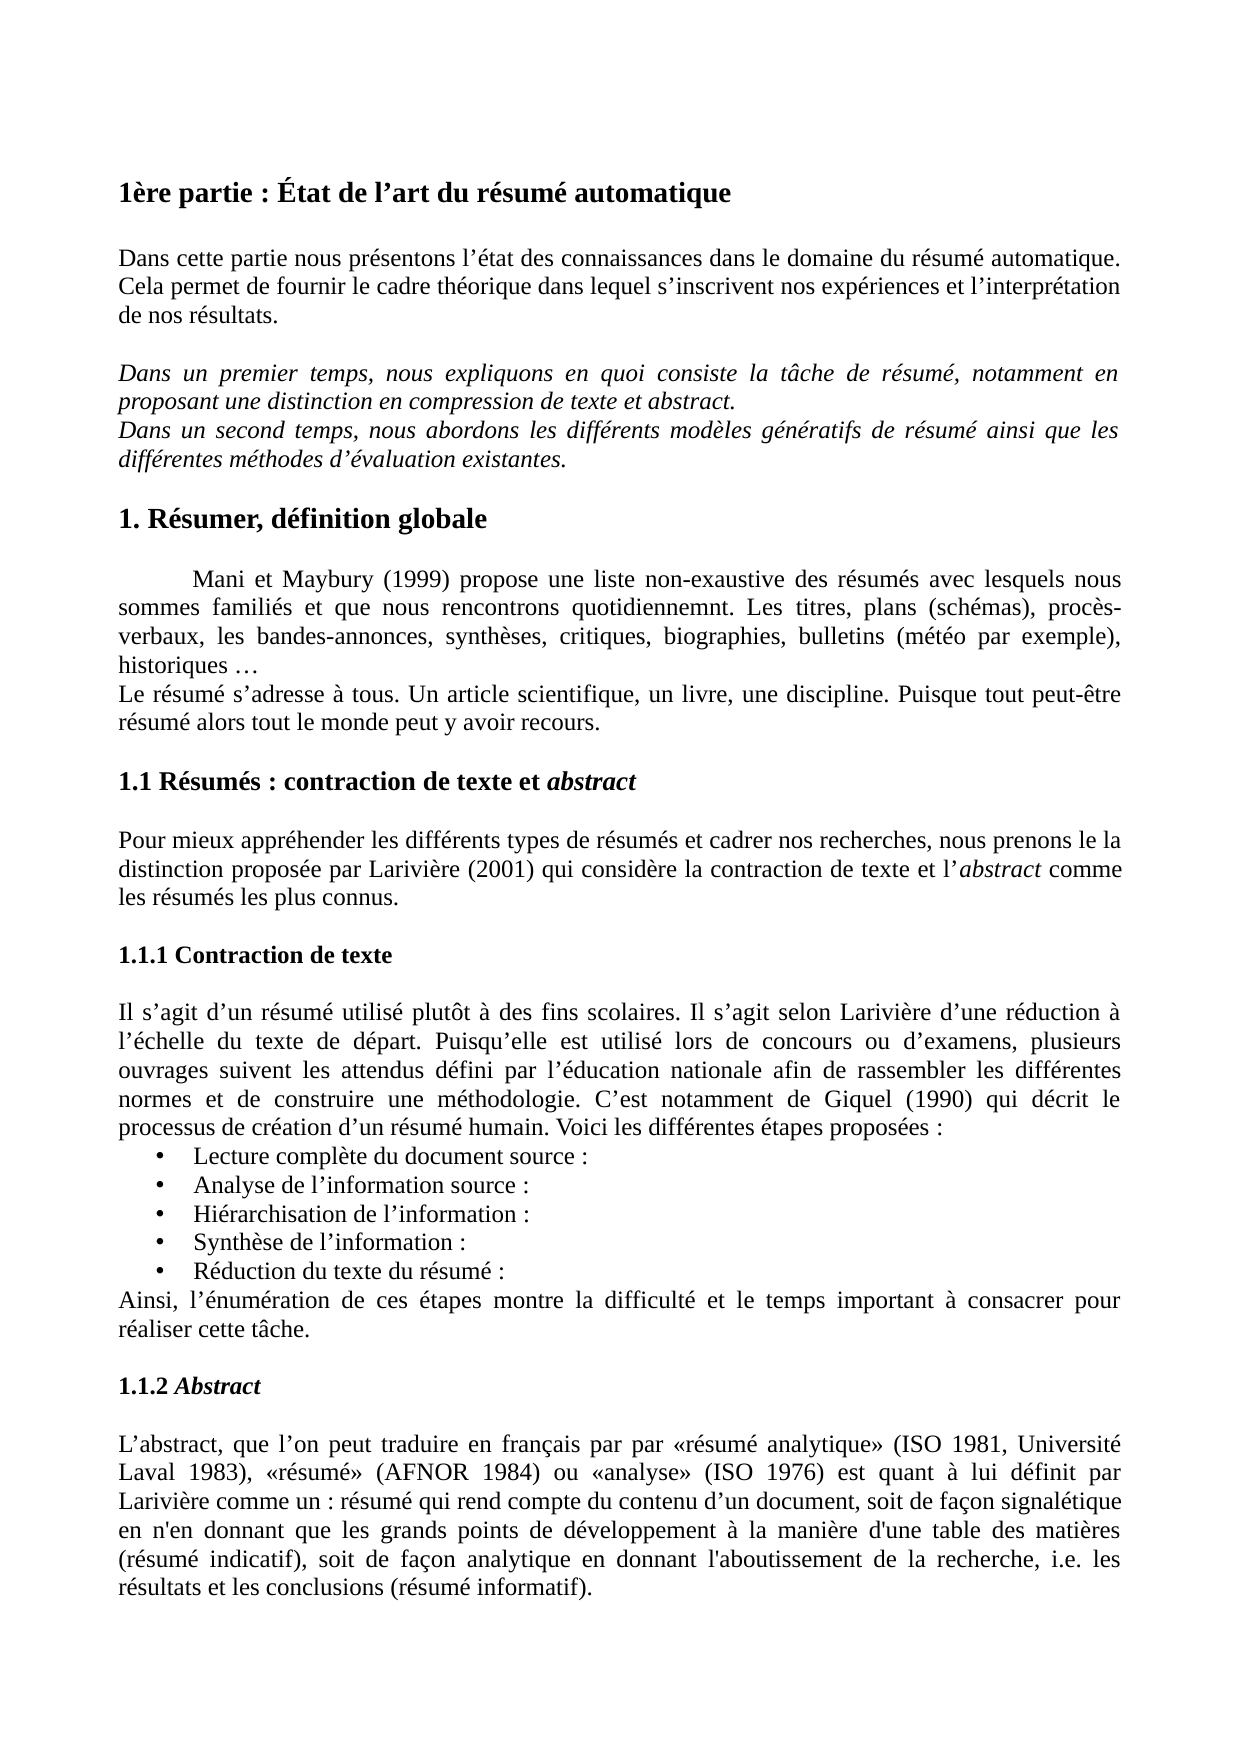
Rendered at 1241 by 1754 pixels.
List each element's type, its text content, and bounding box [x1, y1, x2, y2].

text Dans un second temps, nous abordons les différents modèles génératifs de résumé ainsi que les différentes méthodes d’évaluation existantes. [118, 415, 1122, 473]
text L’abstract, que l’on peut traduire en français par par «résumé analytique» (ISO 1981, Université Laval 1983), «résumé» (AFNOR 1984) ou «analyse» (ISO 1976) est quant à lui définit par Larivière comme un : résumé qui rend compte du contenu d’un document, soit de façon signalétique en n'en donnant que les grands points de développement à la manière d'une table des matières (résumé indicatif), soit de façon analytique en donnant l'aboutissement de la recherche, i.e. les résultats et les conclusions (résumé informatif). [118, 1429, 1122, 1601]
text 1. Résumer, définition globale [118, 501, 1122, 535]
list Analyse de l’information source : [156, 1170, 1122, 1199]
text Dans un premier temps, nous expliquons en quoi consiste la tâche de résumé, notamment en proposant une distinction en compression de texte et abstract. [118, 358, 1122, 415]
text 1ère partie : État de l’art du résumé automatique [118, 176, 1122, 209]
text 1.1 Résumés : contraction de texte et abstract [118, 765, 1122, 796]
text Dans cette partie nous présentons l’état des connaissances dans le domaine du résumé automatique. Cela permet de fournir le cadre théorique dans lequel s’inscrivent nos expériences et l’interprétation de nos résultats. [118, 243, 1122, 329]
text Le résumé s’adresse à tous. Un article scientifique, un livre, une discipline. Puisque tout peut-être résumé alors tout le monde peut y avoir recours. [118, 679, 1122, 736]
list Synthèse de l’information : [156, 1227, 1122, 1256]
list Réduction du texte du résumé : [156, 1256, 1122, 1285]
list Hiérarchisation de l’information : [156, 1199, 1122, 1227]
text Pour mieux appréhender les différents types de résumés et cadrer nos recherches, nous prenons le la distinction proposée par Larivière (2001) qui considère la contraction de texte et l’abstract comme les résumés les plus connus. [118, 825, 1122, 911]
text 1.1.2 Abstract [118, 1371, 1122, 1400]
text 1.1.1 Contraction de texte [118, 940, 1122, 969]
list Lecture complète du document source : [156, 1141, 1122, 1170]
text Mani et Maybury (1999) propose une liste non-exaustive des résumés avec lesquels nous sommes familiés et que nous rencontrons quotidiennemnt. Les titres, plans (schémas), procès-verbaux, les bandes-annonces, synthèses, critiques, biographies, bulletins (météo par exemple), historiques … [118, 564, 1122, 679]
text Ainsi, l’énumération de ces étapes montre la difficulté et le temps important à consacrer pour réaliser cette tâche. [118, 1285, 1122, 1342]
text Il s’agit d’un résumé utilisé plutôt à des fins scolaires. Il s’agit selon Larivière d’une réduction à l’échelle du texte de départ. Puisqu’elle est utilisé lors de concours ou d’examens, plusieurs ouvrages suivent les attendus défini par l’éducation nationale afin de rassembler les différentes normes et de construire une méthodologie. C’est notamment de Giquel (1990) qui décrit le processus de création d’un résumé humain. Voici les différentes étapes proposées : [118, 997, 1122, 1141]
